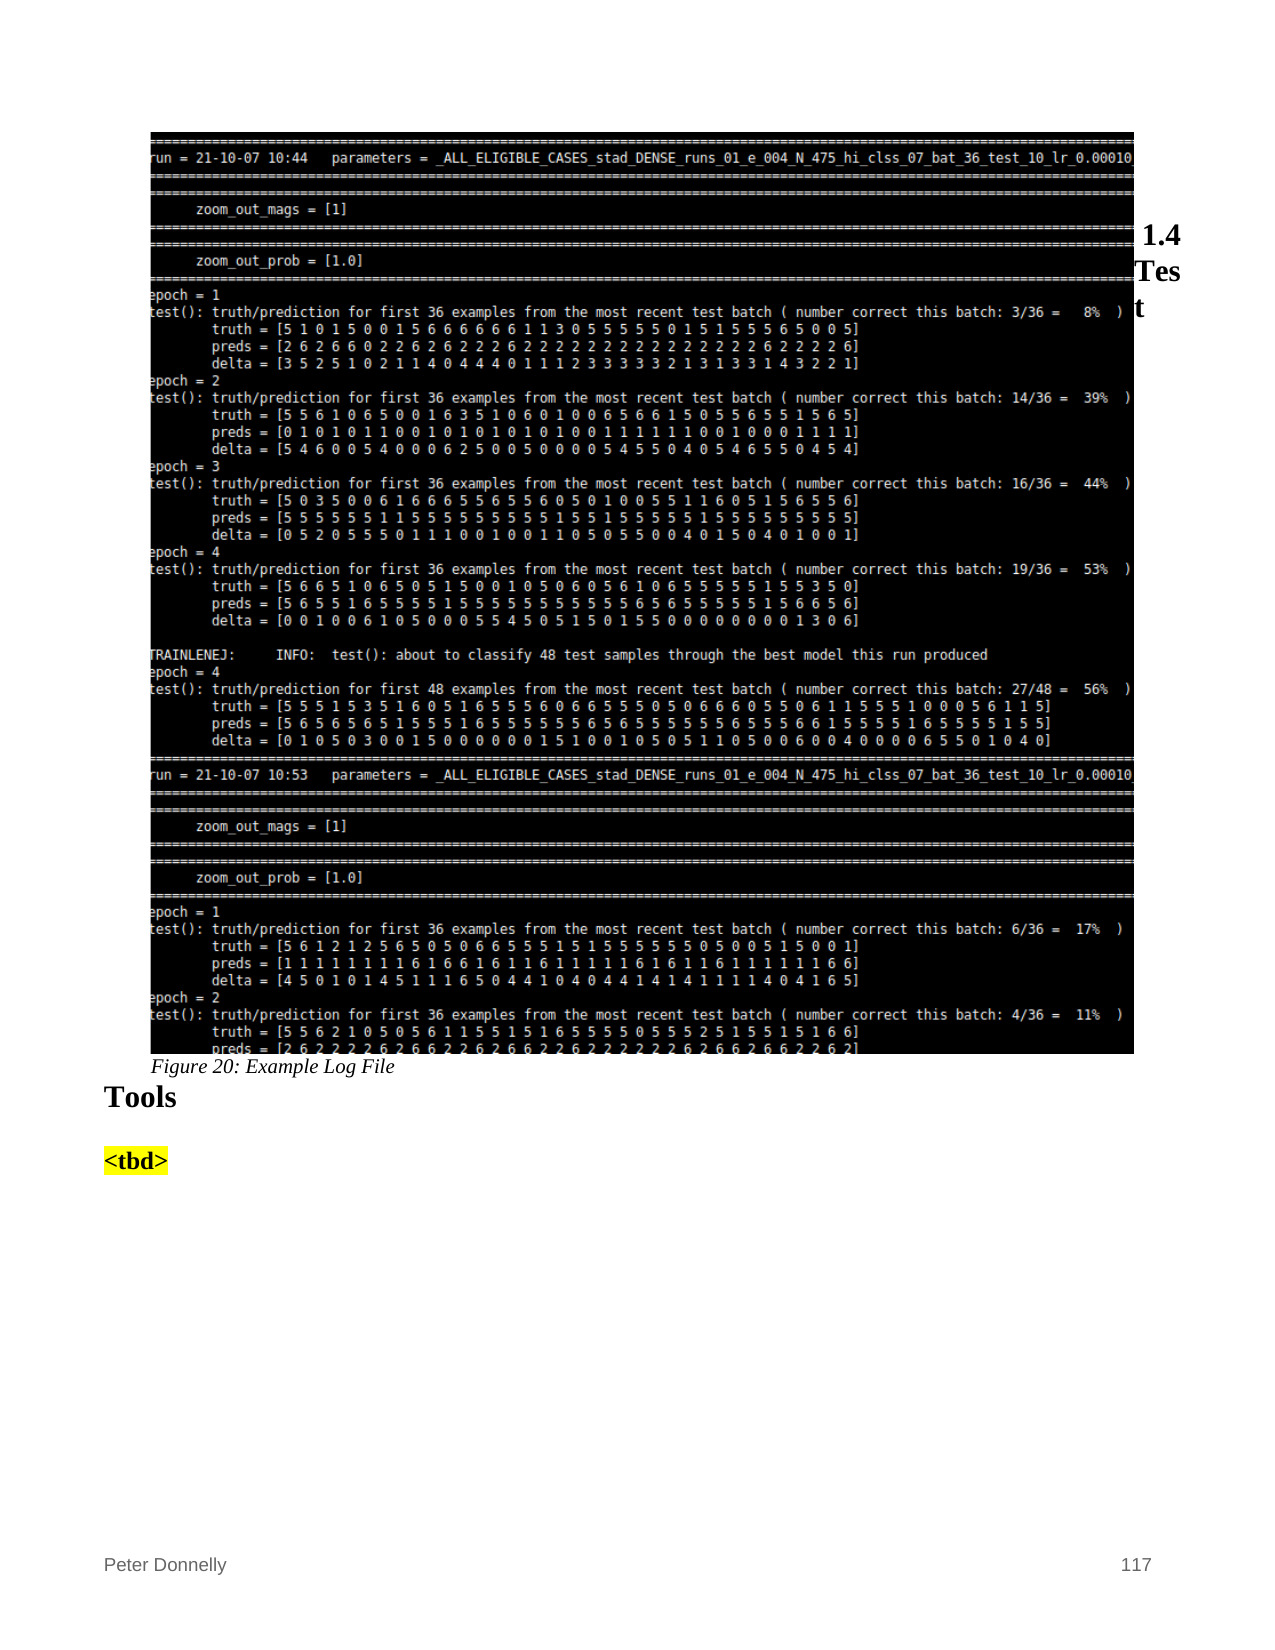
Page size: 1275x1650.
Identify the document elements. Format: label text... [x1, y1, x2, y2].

text <tbd> [103, 1146, 1181, 1175]
picture [150, 132, 1134, 1054]
subtitle Test Tools [103, 216, 1181, 1114]
text Figure 20: Example Log File [151, 1054, 1134, 1078]
